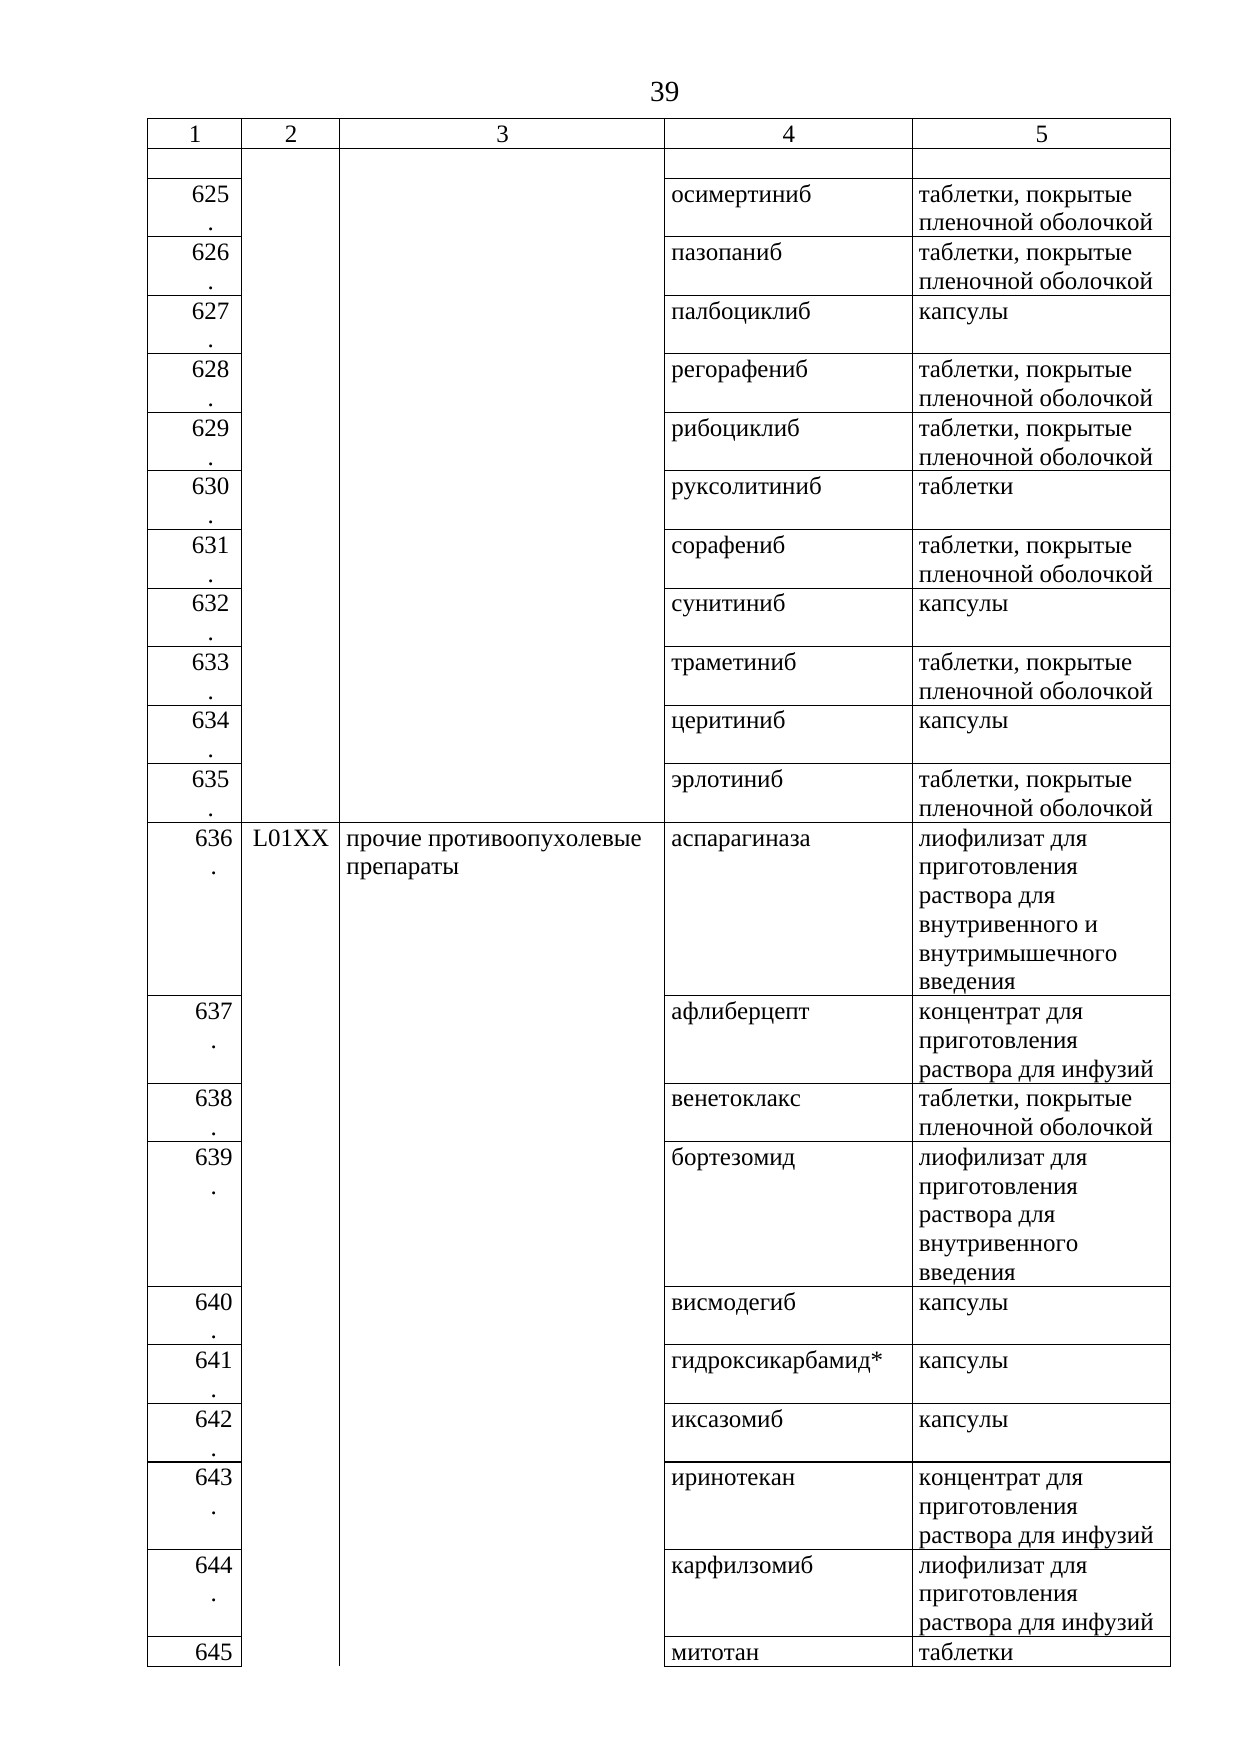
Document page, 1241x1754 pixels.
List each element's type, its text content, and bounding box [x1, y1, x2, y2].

table_cell таблетки, покрытые пленочной оболочкой [913, 530, 1170, 587]
table_cell пазопаниб [665, 237, 912, 295]
table_header 4 [665, 119, 912, 148]
table_cell таблетки, покрытые пленочной оболочкой [913, 413, 1170, 470]
table_cell [148, 1550, 241, 1636]
table_cell [148, 706, 241, 763]
table_cell [148, 1345, 241, 1403]
table_cell [340, 1083, 664, 1286]
table_cell таблетки, покрытые пленочной оболочкой [913, 179, 1170, 236]
table_cell карфилзомиб [665, 1550, 912, 1636]
table_cell таблетки [913, 471, 1170, 529]
table_cell концентрат для приготовления раствора для инфузий [913, 1463, 1170, 1549]
table_cell капсулы [913, 589, 1170, 646]
table_cell [148, 237, 241, 295]
table_cell [148, 1404, 241, 1461]
table_cell иринотекан [665, 1463, 912, 1549]
table_cell таблетки, покрытые пленочной оболочкой [913, 237, 1170, 295]
table_cell лиофилизат для приготовления раствора для инфузий [913, 1550, 1170, 1636]
table_cell [242, 1083, 339, 1286]
table_cell палбоциклиб [665, 296, 912, 353]
table_cell сунитиниб [665, 589, 912, 646]
table_cell эрлотиниб [665, 764, 912, 822]
table_cell траметиниб [665, 647, 912, 704]
table_cell таблетки, покрытые пленочной оболочкой [913, 354, 1170, 412]
table_cell [148, 354, 241, 412]
table_cell [340, 1286, 664, 1403]
table_cell [148, 996, 241, 1082]
table_cell [148, 1084, 241, 1141]
table_cell [148, 1142, 241, 1286]
table_cell L01XX [242, 823, 339, 1082]
table_cell [148, 1637, 241, 1666]
table_cell митотан [665, 1637, 912, 1666]
table_cell [148, 530, 241, 587]
table_cell [148, 179, 241, 236]
table_cell [148, 1287, 241, 1344]
table_cell таблетки, покрытые пленочной оболочкой [913, 764, 1170, 822]
table_cell концентрат для приготовления раствора для инфузий [913, 996, 1170, 1082]
table_cell [148, 296, 241, 353]
table_cell венетоклакс [665, 1084, 912, 1141]
table_cell прочие противоопухолевые препараты [340, 823, 664, 1082]
table_cell [242, 1286, 339, 1403]
table_cell иксазомиб [665, 1404, 912, 1461]
table_cell таблетки, покрытые пленочной оболочкой [913, 647, 1170, 704]
table_cell висмодегиб [665, 1287, 912, 1344]
table_cell афлиберцепт [665, 996, 912, 1082]
table_cell [242, 1636, 339, 1666]
table_cell капсулы [913, 1345, 1170, 1403]
table_cell [148, 1463, 241, 1549]
table_cell сорафениб [665, 530, 912, 587]
table_cell аспарагиназа [665, 823, 912, 995]
table_cell [148, 471, 241, 529]
table_cell осимертиниб [665, 179, 912, 236]
table_cell [148, 149, 241, 178]
table_cell [913, 149, 1170, 178]
table_cell регорафениб [665, 354, 912, 412]
table_cell капсулы [913, 1404, 1170, 1461]
table_cell [340, 1549, 664, 1636]
table_header 5 [913, 119, 1170, 148]
table_cell руксолитиниб [665, 471, 912, 529]
table_header 2 [242, 119, 339, 148]
table_cell лиофилизат для приготовления раствора для внутривенного и внутримышечного введения [913, 823, 1170, 995]
table_cell [242, 1549, 339, 1636]
table_cell [242, 1461, 339, 1549]
table_cell [340, 1461, 664, 1549]
table_cell [665, 149, 912, 178]
table_cell [148, 589, 241, 646]
table_cell рибоциклиб [665, 413, 912, 470]
table_cell капсулы [913, 706, 1170, 763]
table_cell [340, 1636, 664, 1666]
table_cell [148, 647, 241, 704]
table_cell капсулы [913, 1287, 1170, 1344]
table_cell церитиниб [665, 706, 912, 763]
table_cell [242, 1403, 339, 1461]
table_cell [148, 413, 241, 470]
table_cell бортезомид [665, 1142, 912, 1286]
table_cell [340, 1403, 664, 1461]
table_cell [148, 823, 241, 995]
table_cell таблетки [913, 1637, 1170, 1666]
table_cell [148, 764, 241, 822]
table_cell лиофилизат для приготовления раствора для внутривенного введения [913, 1142, 1170, 1286]
table_header 1 [148, 119, 241, 148]
table_cell таблетки, покрытые пленочной оболочкой [913, 1084, 1170, 1141]
table_cell гидроксикарбамид* [665, 1345, 912, 1403]
table_cell капсулы [913, 296, 1170, 353]
table_header 3 [340, 119, 664, 148]
